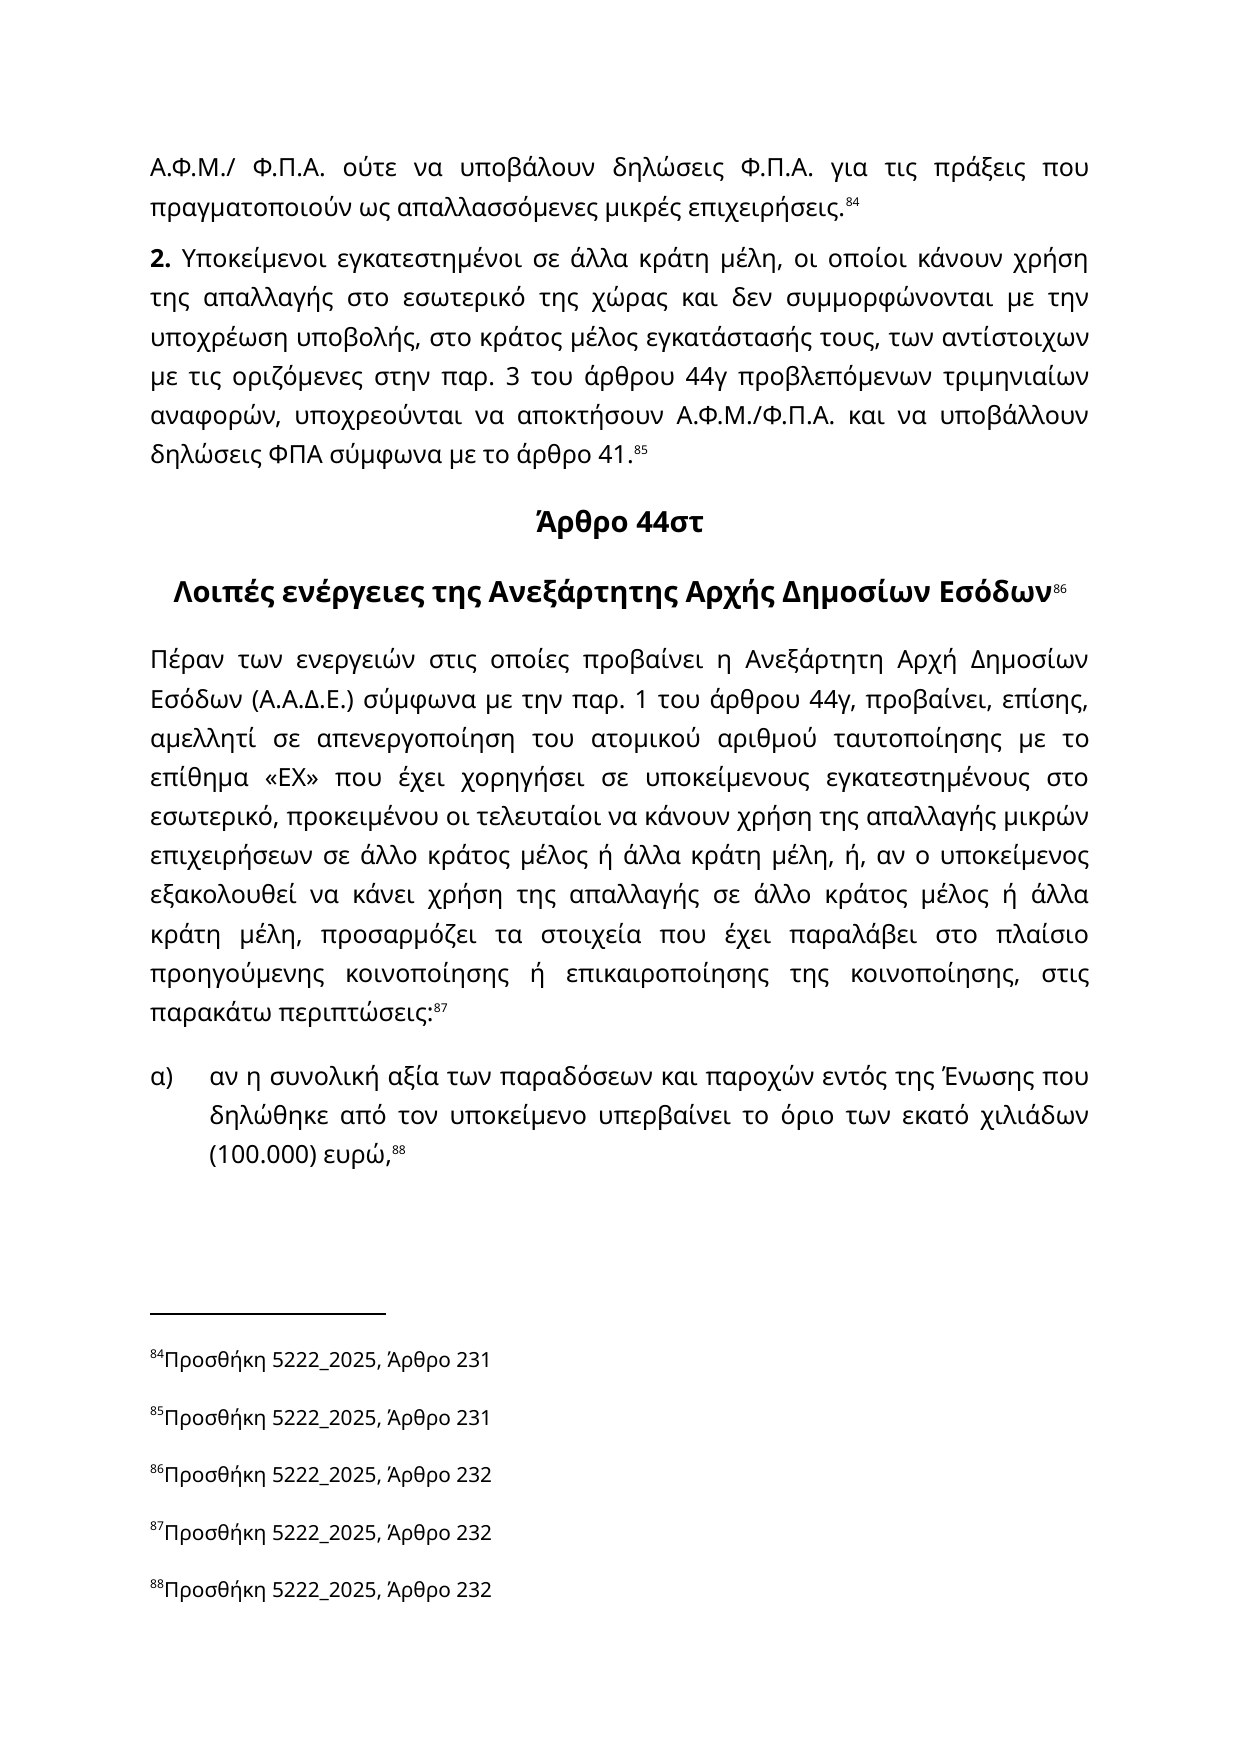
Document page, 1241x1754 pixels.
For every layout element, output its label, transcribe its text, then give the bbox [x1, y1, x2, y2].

text Προσθήκη 5222_2025, Άρθρο 231 [150, 1403, 1090, 1431]
text 2. Υποκείμενοι εγκατεστημένοι σε άλλα κράτη μέλη, οι οποίοι κάνουν χρήση της απαλλαγής στο εσωτερικό της χώρας και δεν συμμορφώνονται με την υποχρέωση υποβολής, στο κράτος μέλος εγκατάστασής τους, των αντίστοιχων με τις οριζόμενες στην παρ. 3 του άρθρου 44γ προβλεπόμενων τριμηνιαίων αναφορών, υποχρεούνται να αποκτήσουν Α.Φ.Μ./Φ.Π.Α. και να υποβάλλουν δηλώσεις ΦΠΑ σύμφωνα με το άρθρο 41. [150, 241, 1090, 471]
text Προσθήκη 5222_2025, Άρθρο 232 [150, 1460, 1090, 1489]
text Α.Φ.Μ./ Φ.Π.Α. ούτε να υποβάλουν δηλώσεις Φ.Π.Α. για τις πράξεις που πραγματοποιούν ως απαλλασσόμενες μικρές επιχειρήσεις. [150, 150, 1090, 223]
subtitle Λοιπές ενέργειες της Ανεξάρτητης Αρχής Δημοσίων Εσόδων [150, 571, 1090, 611]
text Πέραν των ενεργειών στις οποίες προβαίνει η Ανεξάρτητη Αρχή Δημοσίων Εσόδων (Α.Α.Δ.Ε.) σύμφωνα με την παρ. 1 του άρθρου 44γ, προβαίνει, επίσης, αμελλητί σε απενεργοποίηση του ατομικού αριθμού ταυτοποίησης με το επίθημα «ΕΧ» που έχει χορηγήσει σε υποκείμενους εγκατεστημένους στο εσωτερικό, προκειμένου οι τελευταίοι να κάνουν χρήση της απαλλαγής μικρών επιχειρήσεων σε άλλο κράτος μέλος ή άλλα κράτη μέλη, ή, αν ο υποκείμενος εξακολουθεί να κάνει χρήση της απαλλαγής σε άλλο κράτος μέλος ή άλλα κράτη μέλη, προσαρμόζει τα στοιχεία που έχει παραλάβει στο πλαίσιο προηγούμενης κοινοποίησης ή επικαιροποίησης της κοινοποίησης, στις παρακάτω περιπτώσεις: [150, 642, 1090, 1029]
text Προσθήκη 5222_2025, Άρθρο 232 [150, 1518, 1090, 1546]
text Προσθήκη 5222_2025, Άρθρο 231 [150, 1345, 1090, 1373]
list α) αν η συνολική αξία των παραδόσεων και παροχών εντός της Ένωσης που δηλώθηκε από τον υποκείμενο υπερβαίνει το όριο των εκατό χιλιάδων (100.000) ευρώ, [150, 1059, 1090, 1171]
text Προσθήκη 5222_2025, Άρθρο 232 [150, 1576, 1090, 1604]
subtitle Άρθρο 44στ [150, 501, 1090, 541]
